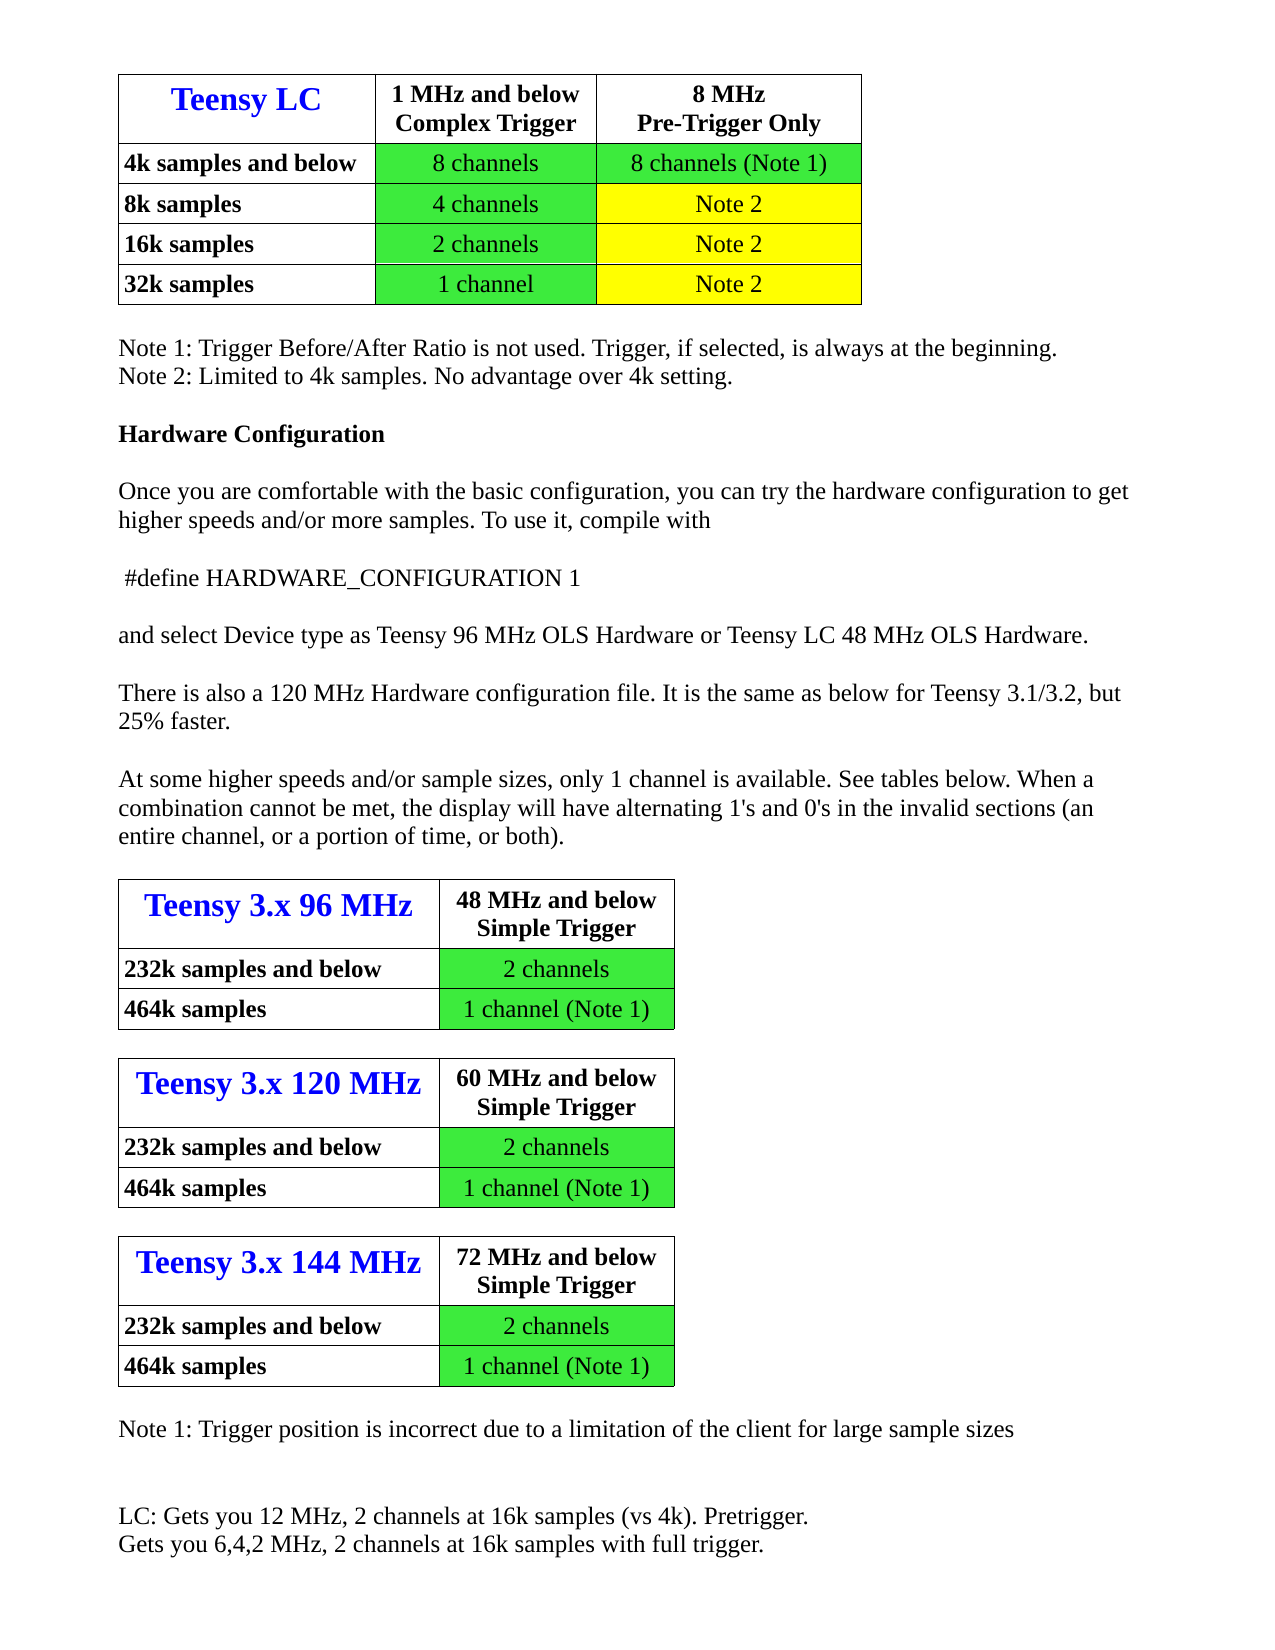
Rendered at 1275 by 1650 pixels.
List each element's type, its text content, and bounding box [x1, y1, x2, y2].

text At some higher speeds and/or sample sizes, only 1 channel is available. See tables below. When a combination cannot be met, the display will have alternating 1's and 0's in the invalid sections (an entire channel, or a portion of time, or both). [118, 764, 1157, 850]
text Note 2: Limited to 4k samples. No advantage over 4k setting. [118, 361, 1157, 390]
table_cell 8 channels [376, 144, 596, 183]
table_header 8 MHz Pre-Trigger Only [597, 75, 861, 143]
table_header 1 MHz and below Complex Trigger [376, 75, 596, 143]
text Note 1: Trigger position is incorrect due to a limitation of the client for large sample sizes [118, 1414, 1157, 1443]
table_cell 4k samples and below [119, 144, 375, 183]
table_cell Note 2 [597, 265, 861, 304]
text There is also a 120 MHz Hardware configuration file. It is the same as below for Teensy 3.1/3.2, but 25% faster. [118, 678, 1157, 735]
table_cell 8k samples [119, 184, 375, 223]
table_header Teensy 3.x 96 MHz [119, 880, 439, 948]
text Note 1: Trigger Before/After Ratio is not used. Trigger, if selected, is always at the beginning. [118, 333, 1157, 361]
table_cell 1 channel (Note 1) [440, 989, 674, 1029]
text Gets you 6,4,2 MHz, 2 channels at 16k samples with full trigger. [118, 1529, 1157, 1558]
table_cell Note 2 [597, 184, 861, 223]
table_cell 464k samples [119, 1346, 439, 1386]
text Once you are comfortable with the basic configuration, you can try the hardware configuration to get higher speeds and/or more samples. To use it, compile with [118, 476, 1157, 534]
text Hardware Configuration [118, 419, 1157, 448]
table_cell 232k samples and below [119, 1128, 439, 1167]
table_cell 1 channel (Note 1) [440, 1346, 674, 1386]
table_cell 32k samples [119, 265, 375, 304]
table_cell 2 channels [440, 1306, 674, 1345]
table_header 48 MHz and below Simple Trigger [440, 880, 674, 948]
table_cell Note 2 [597, 224, 861, 263]
table_header Teensy LC [119, 75, 375, 143]
table_cell 1 channel (Note 1) [440, 1168, 674, 1207]
table_cell 464k samples [119, 1168, 439, 1207]
table_cell 16k samples [119, 224, 375, 263]
table_cell 232k samples and below [119, 949, 439, 988]
table_cell 4 channels [376, 184, 596, 223]
table_cell 232k samples and below [119, 1306, 439, 1345]
table_header Teensy 3.x 144 MHz [119, 1237, 439, 1305]
text LC: Gets you 12 MHz, 2 channels at 16k samples (vs 4k). Pretrigger. [118, 1501, 1157, 1529]
table_cell 464k samples [119, 989, 439, 1029]
table_cell 8 channels (Note 1) [597, 144, 861, 183]
table_cell 1 channel [376, 265, 596, 304]
table_cell 2 channels [440, 1128, 674, 1167]
table_header 60 MHz and below Simple Trigger [440, 1059, 674, 1127]
table_cell 2 channels [376, 224, 596, 263]
table_header Teensy 3.x 120 MHz [119, 1059, 439, 1127]
table_header 72 MHz and below Simple Trigger [440, 1237, 674, 1305]
table_cell 2 channels [440, 949, 674, 988]
text #define HARDWARE_CONFIGURATION 1 [118, 563, 1157, 591]
text and select Device type as Teensy 96 MHz OLS Hardware or Teensy LC 48 MHz OLS Hardware. [118, 620, 1157, 649]
